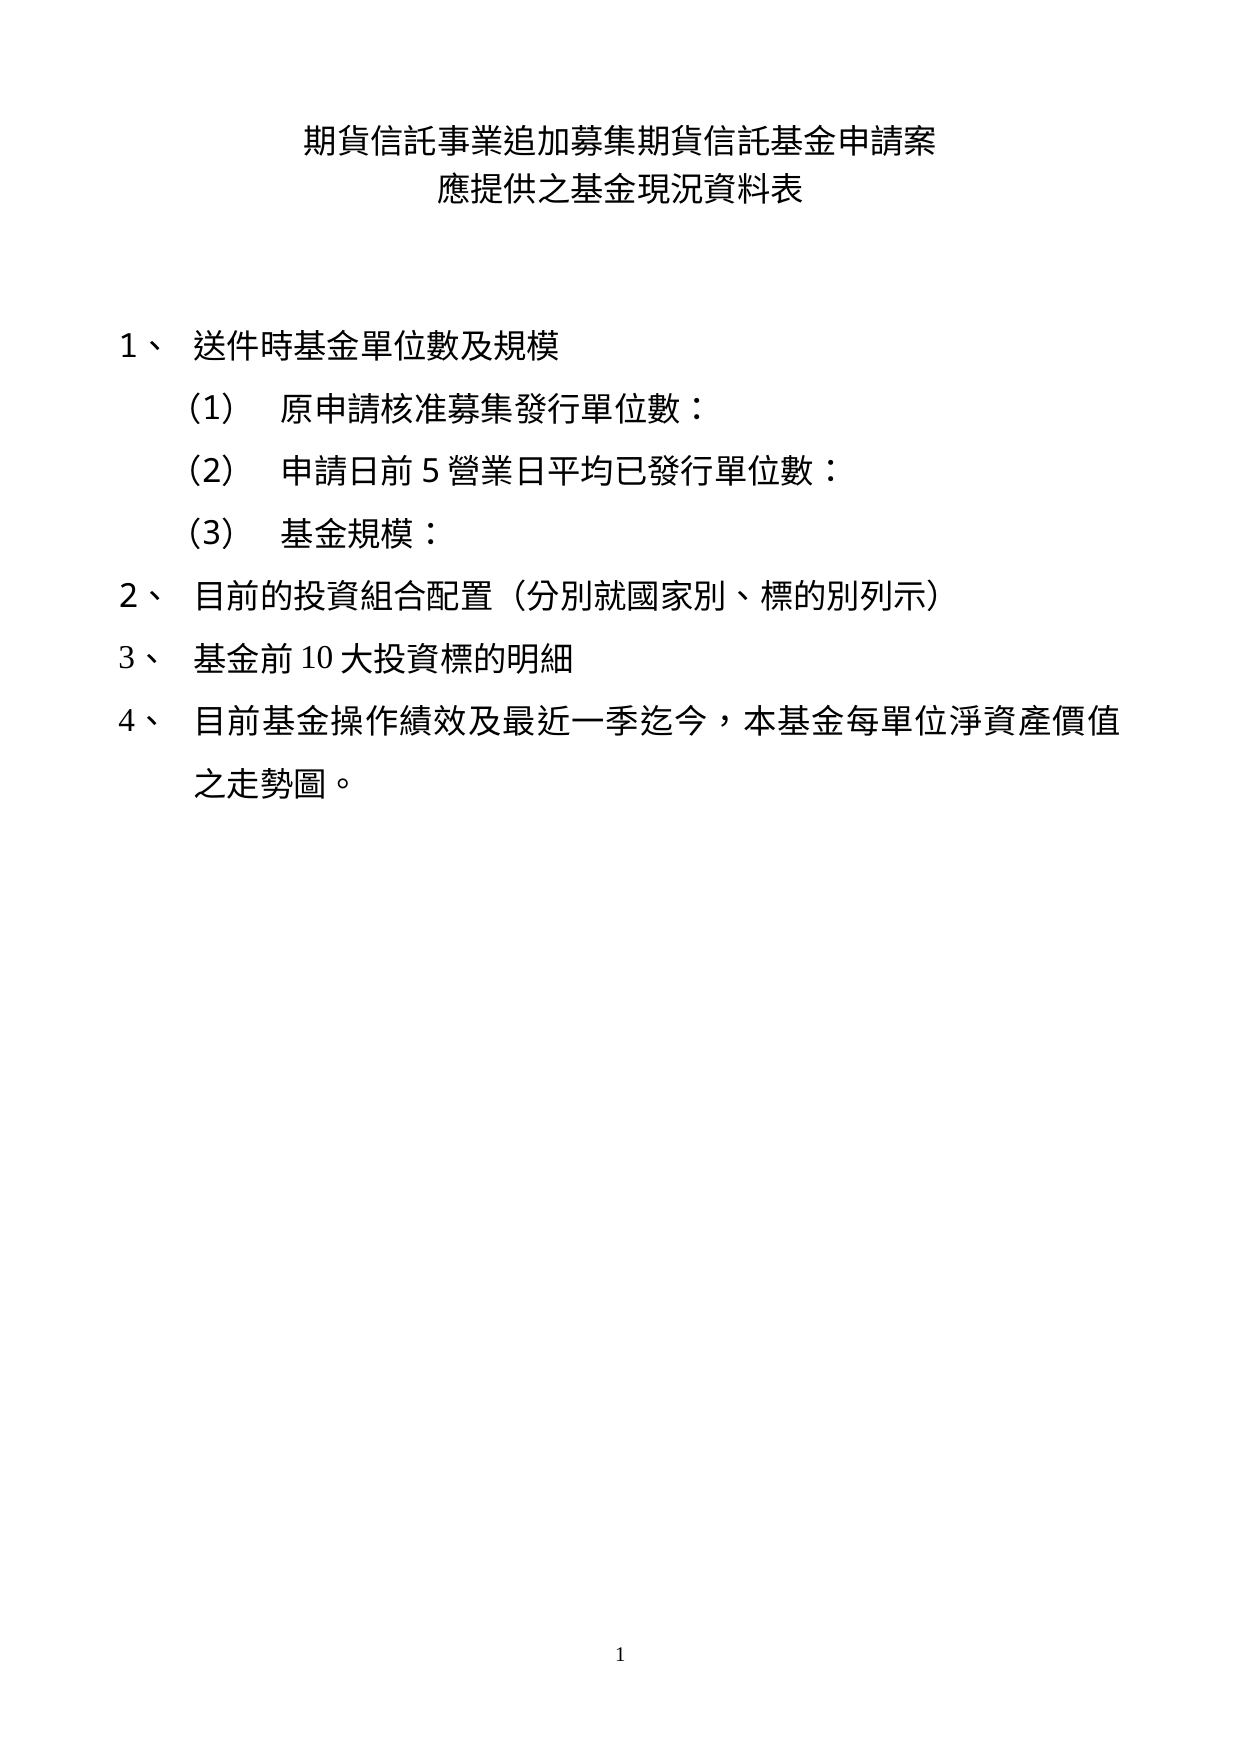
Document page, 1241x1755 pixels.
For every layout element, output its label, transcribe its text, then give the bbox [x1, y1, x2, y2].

list 原申請核准募集發行單位數： [168, 365, 1122, 427]
text 期貨信託事業追加募集期貨信託基金申請案 [118, 115, 1122, 163]
list 基金前10大投資標的明細 [118, 615, 1122, 677]
list 送件時基金單位數及規模 [118, 302, 1122, 365]
list 目前基金操作績效及最近一季迄今，本基金每單位淨資產價值之走勢圖。 [118, 677, 1122, 802]
list 基金規模： [168, 490, 1122, 552]
list 目前的投資組合配置（分別就國家別、標的別列示） [118, 552, 1122, 615]
list 申請日前5營業日平均已發行單位數： [168, 427, 1122, 490]
text 應提供之基金現況資料表 [118, 163, 1122, 211]
